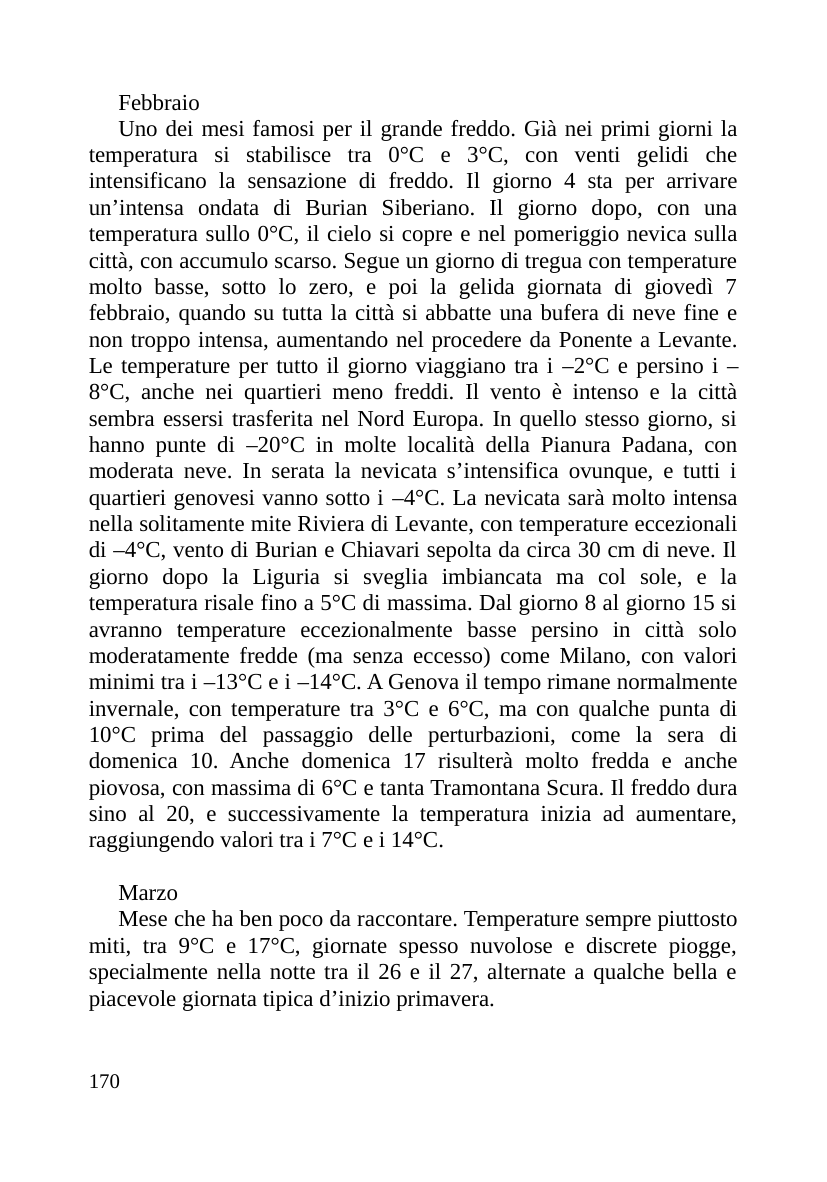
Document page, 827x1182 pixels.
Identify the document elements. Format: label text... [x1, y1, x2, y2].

text Febbraio [88, 88, 738, 115]
text Marzo [88, 879, 738, 906]
text Uno dei mesi famosi per il grande freddo. Già nei primi giorni la temperatura si stabilisce tra 0°C e 3°C, con venti gelidi che intensificano la sensazione di freddo. Il giorno 4 sta per arrivare un’intensa ondata di Burian Siberiano. Il giorno dopo, con una temperatura sullo 0°C, il cielo si copre e nel pomeriggio nevica sulla città, con accumulo scarso. Segue un giorno di tregua con temperature molto basse, sotto lo zero, e poi la gelida giornata di giovedì 7 febbraio, quando su tutta la città si abbatte una bufera di neve fine e non troppo intensa, aumentando nel procedere da Ponente a Levante. Le temperature per tutto il giorno viaggiano tra i ‒2°C e persino i ‒8°C, anche nei quartieri meno freddi. Il vento è intenso e la città sembra essersi trasferita nel Nord Europa. In quello stesso giorno, si hanno punte di ‒20°C in molte località della Pianura Padana, con moderata neve. In serata la nevicata s’intensifica ovunque, e tutti i quartieri genovesi vanno sotto i ‒4°C. La nevicata sarà molto intensa nella solitamente mite Riviera di Levante, con temperature eccezionali di ‒4°C, vento di Burian e Chiavari sepolta da circa 30 cm di neve. Il giorno dopo la Liguria si sveglia imbiancata ma col sole, e la temperatura risale fino a 5°C di massima. Dal giorno 8 al giorno 15 si avranno temperature eccezionalmente basse persino in città solo moderatamente fredde (ma senza eccesso) come Milano, con valori minimi tra i ‒13°C e i ‒14°C. A Genova il tempo rimane normalmente invernale, con temperature tra 3°C e 6°C, ma con qualche punta di 10°C prima del passaggio delle perturbazioni, come la sera di domenica 10. Anche domenica 17 risulterà molto fredda e anche piovosa, con massima di 6°C e tanta Tramontana Scura. Il freddo dura sino al 20, e successivamente la temperatura inizia ad aumentare, raggiungendo valori tra i 7°C e i 14°C. [88, 115, 738, 853]
text Mese che ha ben poco da raccontare. Temperature sempre piuttosto miti, tra 9°C e 17°C, giornate spesso nuvolose e discrete piogge, specialmente nella notte tra il 26 e il 27, alternate a qualche bella e piacevole giornata tipica d’inizio primavera. [88, 906, 738, 1011]
